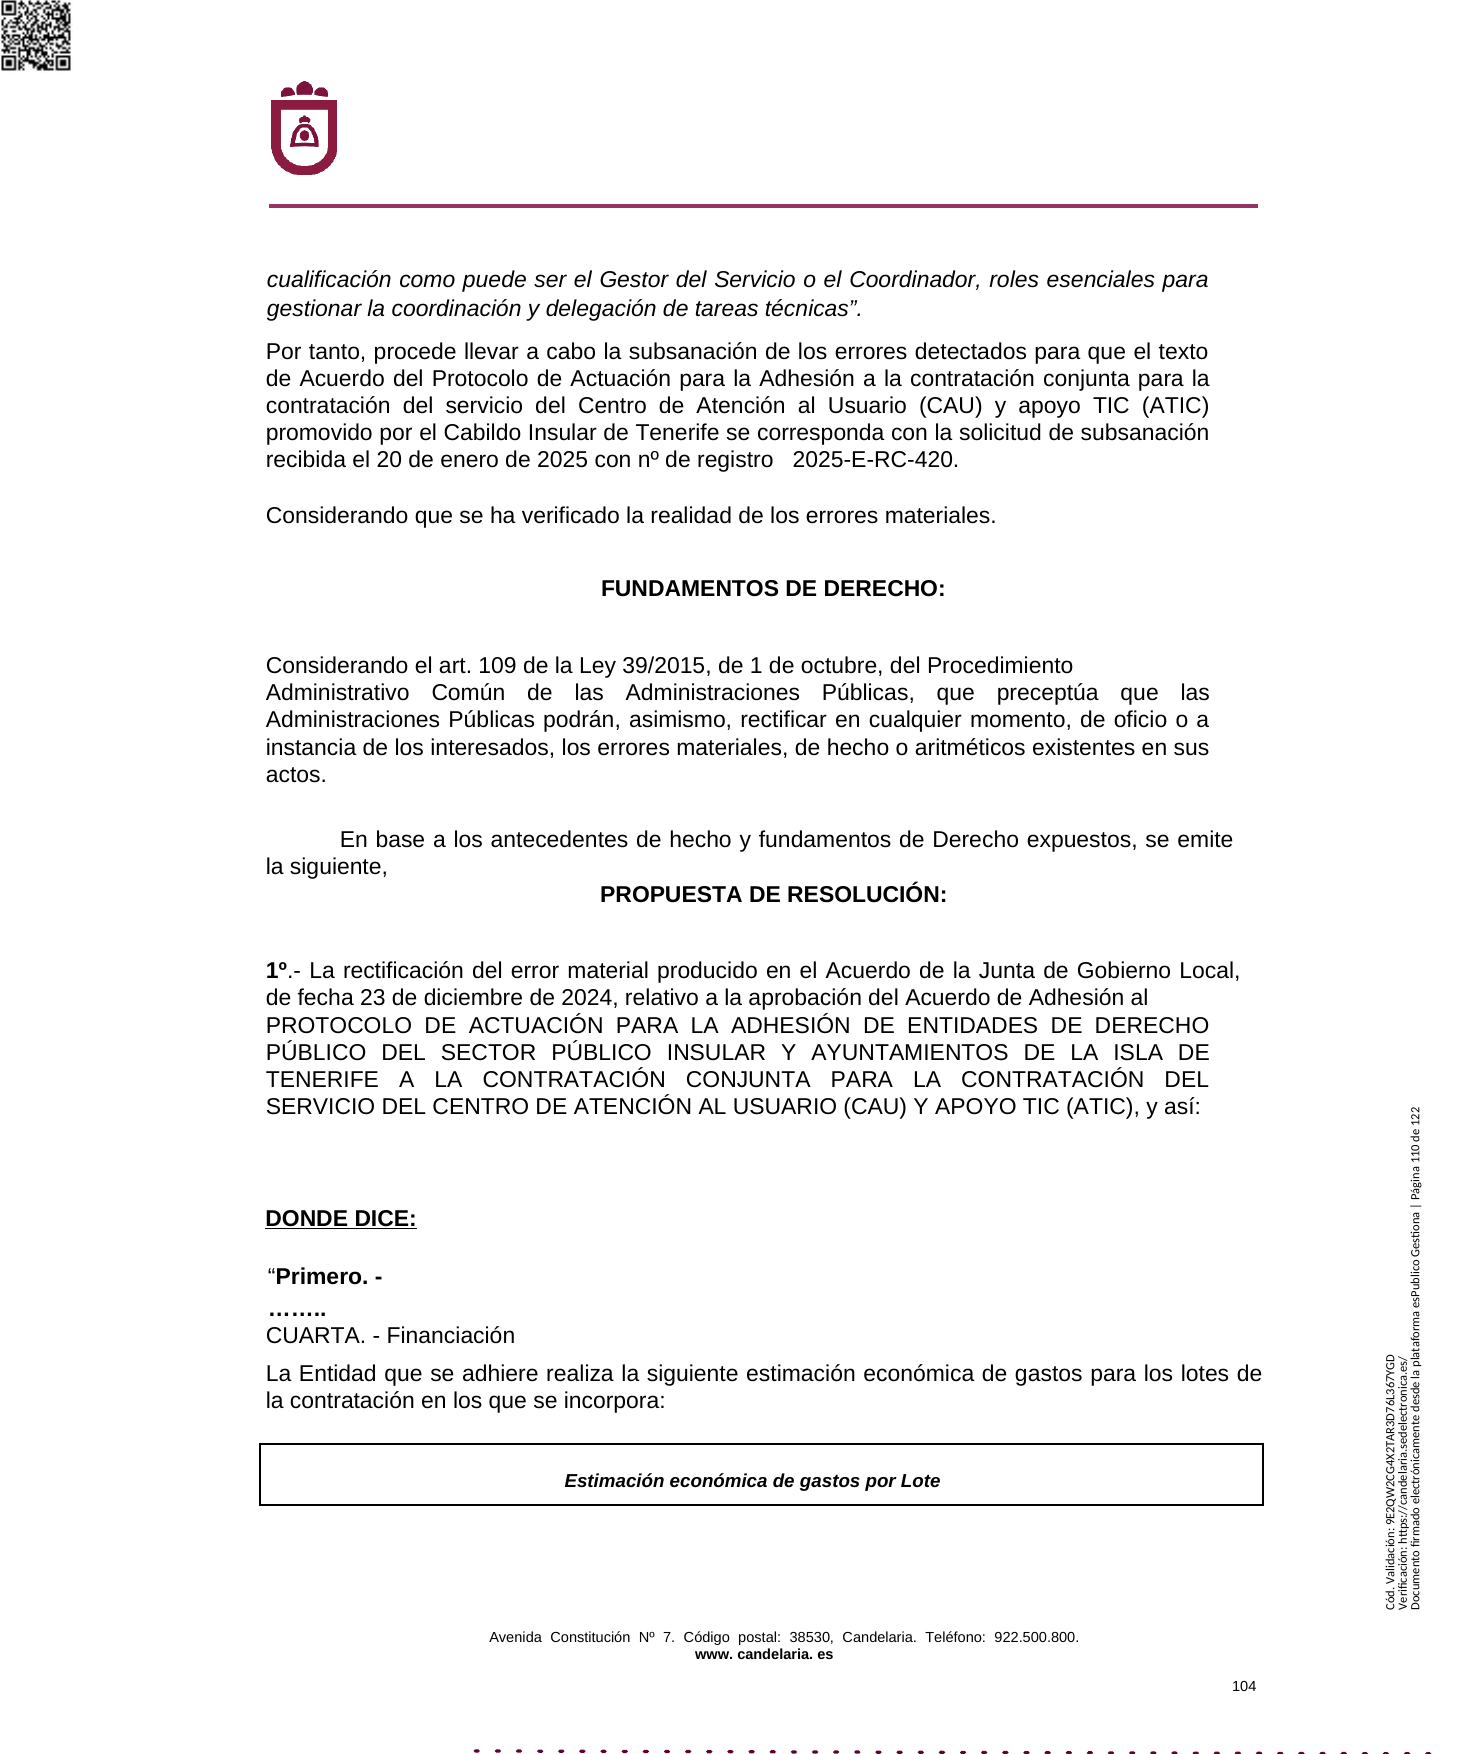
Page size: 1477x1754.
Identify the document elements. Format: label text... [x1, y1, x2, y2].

text FUNDAMENTOS DE DERECHO: [271, 575, 1282, 602]
text En base a los antecedentes de hecho y fundamentos de Derecho expuestos, se emite la siguiente, [266, 826, 1234, 880]
text PROTOCOLO DE ACTUACIÓN PARA LA ADHESIÓN DE ENTIDADES DE DERECHO PÚBLICO DEL SECTOR PÚBLICO INSULAR Y AYUNTAMIENTOS DE LA ISLA DE TENERIFE A LA CONTRATACIÓN CONJUNTA PARA LA CONTRATACIÓN DEL SERVICIO DEL CENTRO DE ATENCIÓN AL USUARIO (CAU) Y APOYO TIC (ATIC), y así: [266, 1012, 1210, 1119]
text CUARTA. - Financiación [266, 1322, 1263, 1348]
table_header Estimación económica de gastos por Lote [261, 1445, 1262, 1504]
text Considerando que se ha verificado la realidad de los errores materiales. [266, 502, 1263, 528]
text “Primero. - [268, 1263, 1263, 1289]
text cualificación como puede ser el Gestor del Servicio o el Coordinador, roles esenciales para gestionar la coordinación y delegación de tareas técnicas”. [267, 266, 1212, 322]
text …….. [268, 1294, 1263, 1321]
text Considerando el art. 109 de la Ley 39/2015, de 1 de octubre, del Procedimiento [266, 652, 1263, 678]
text Administrativo Común de las Administraciones Públicas, que preceptúa que las Administraciones Públicas podrán, asimismo, rectificar en cualquier momento, de oficio o a instancia de los interesados, los errores materiales, de hecho o aritméticos existentes en sus actos. [266, 679, 1210, 787]
text 1º.- La rectificación del error material producido en el Acuerdo de la Junta de Gobierno Local, de fecha 23 de diciembre de 2024, relativo a la aprobación del Acuerdo de Adhesión al [266, 957, 1242, 1011]
text La Entidad que se adhiere realiza la siguiente estimación económica de gastos para los lotes de la contratación en los que se incorpora: [266, 1360, 1263, 1413]
text PROPUESTA DE RESOLUCIÓN: [271, 881, 1283, 907]
text Por tanto, procede llevar a cabo la subsanación de los errores detectados para que el texto de Acuerdo del Protocolo de Actuación para la Adhesión a la contratación conjunta para la contratación del servicio del Centro de Atención al Usuario (CAU) y apoyo TIC (ATIC) promovido por el Cabildo Insular de Tenerife se corresponda con la solicitud de subsanación recibida el 20 de enero de 2025 con nº de registro 2025-E-RC-420. [266, 338, 1210, 472]
text DONDE DICE: [265, 1205, 1331, 1232]
